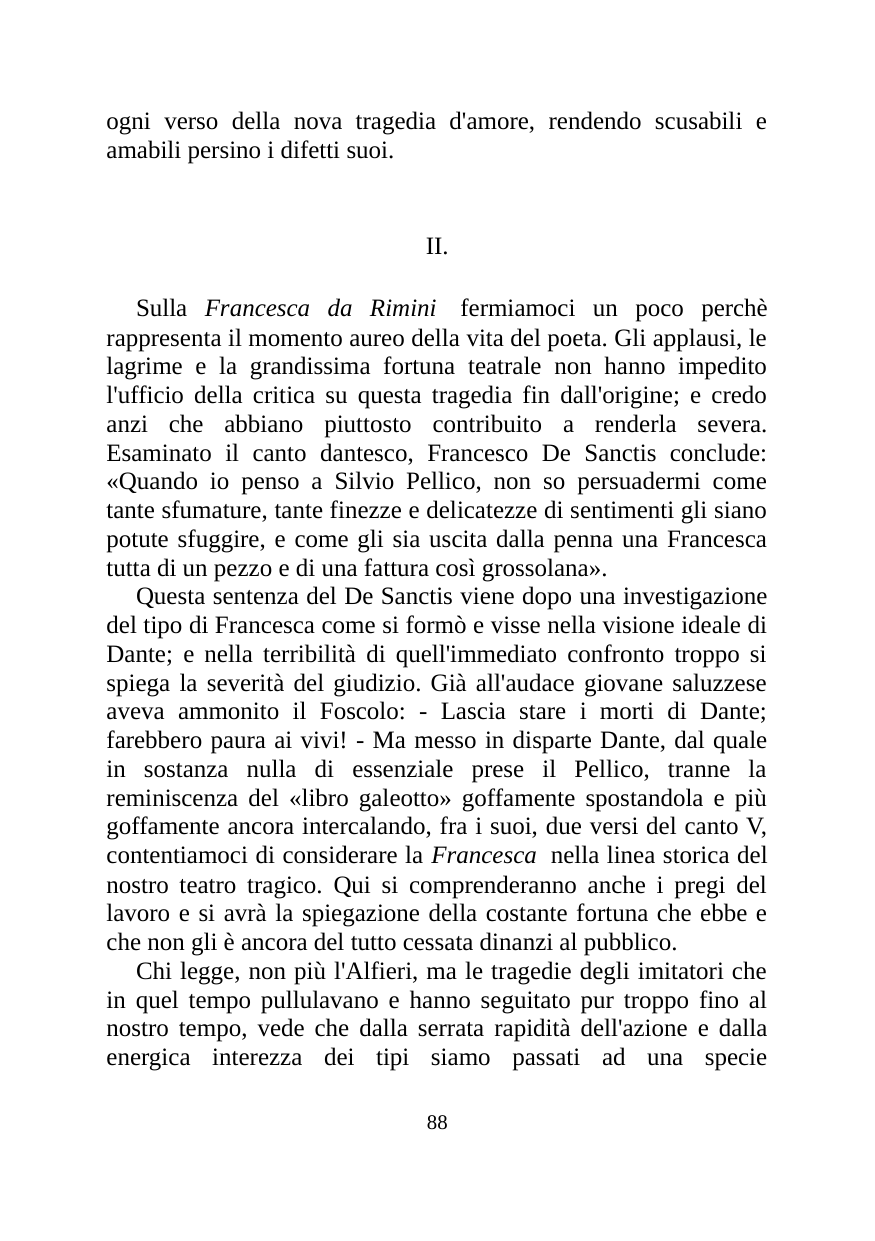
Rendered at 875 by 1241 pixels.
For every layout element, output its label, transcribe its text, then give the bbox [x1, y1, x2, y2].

text Questa sentenza del De Sanctis viene dopo una investigazione del tipo di Francesca come si formò e visse nella visione ideale di Dante; e nella terribilità di quell'immediato confronto troppo si spiega la severità del giudizio. Già all'audace giovane saluzzese aveva ammonito il Foscolo: - Lascia stare i morti di Dante; farebbero paura ai vivi! - Ma messo in disparte Dante, dal quale in sostanza nulla di essenziale prese il Pellico, tranne la reminiscenza del «libro galeotto» goffamente spostandola e più goffamente ancora intercalando, fra i suoi, due versi del canto V, contentiamoci di considerare la Francesca nella linea storica del nostro teatro tragico. Qui si comprenderanno anche i pregi del lavoro e si avrà la spiegazione della costante fortuna che ebbe e che non gli è ancora del tutto cessata dinanzi al pubblico. [106, 581, 768, 956]
text ogni verso della nova tragedia d'amore, rendendo scusabili e amabili persino i difetti suoi. [106, 106, 768, 164]
text Sulla Francesca da Rimini fermiamoci un poco perchè rappresenta il momento aureo della vita del poeta. Gli applausi, le lagrime e la grandissima fortuna teatrale non hanno impedito l'ufficio della critica su questa tragedia fin dall'origine; e credo anzi che abbiano piuttosto contribuito a renderla severa. Esaminato il canto dantesco, Francesco De Sanctis conclude: «Quando io penso a Silvio Pellico, non so persuadermi come tante sfumature, tante finezze e delicatezze di sentimenti gli siano potute sfuggire, e come gli sia uscita dalla penna una Francesca tutta di un pezzo e di una fattura così grossolana». [106, 293, 768, 581]
text Chi legge, non più l'Alfieri, ma le tragedie degli imitatori che in quel tempo pullulavano e hanno seguitato pur troppo fino al nostro tempo, vede che dalla serrata rapidità dell'azione e dalla energica interezza dei tipi siamo passati ad una specie [106, 956, 768, 1071]
text II. [106, 231, 768, 259]
